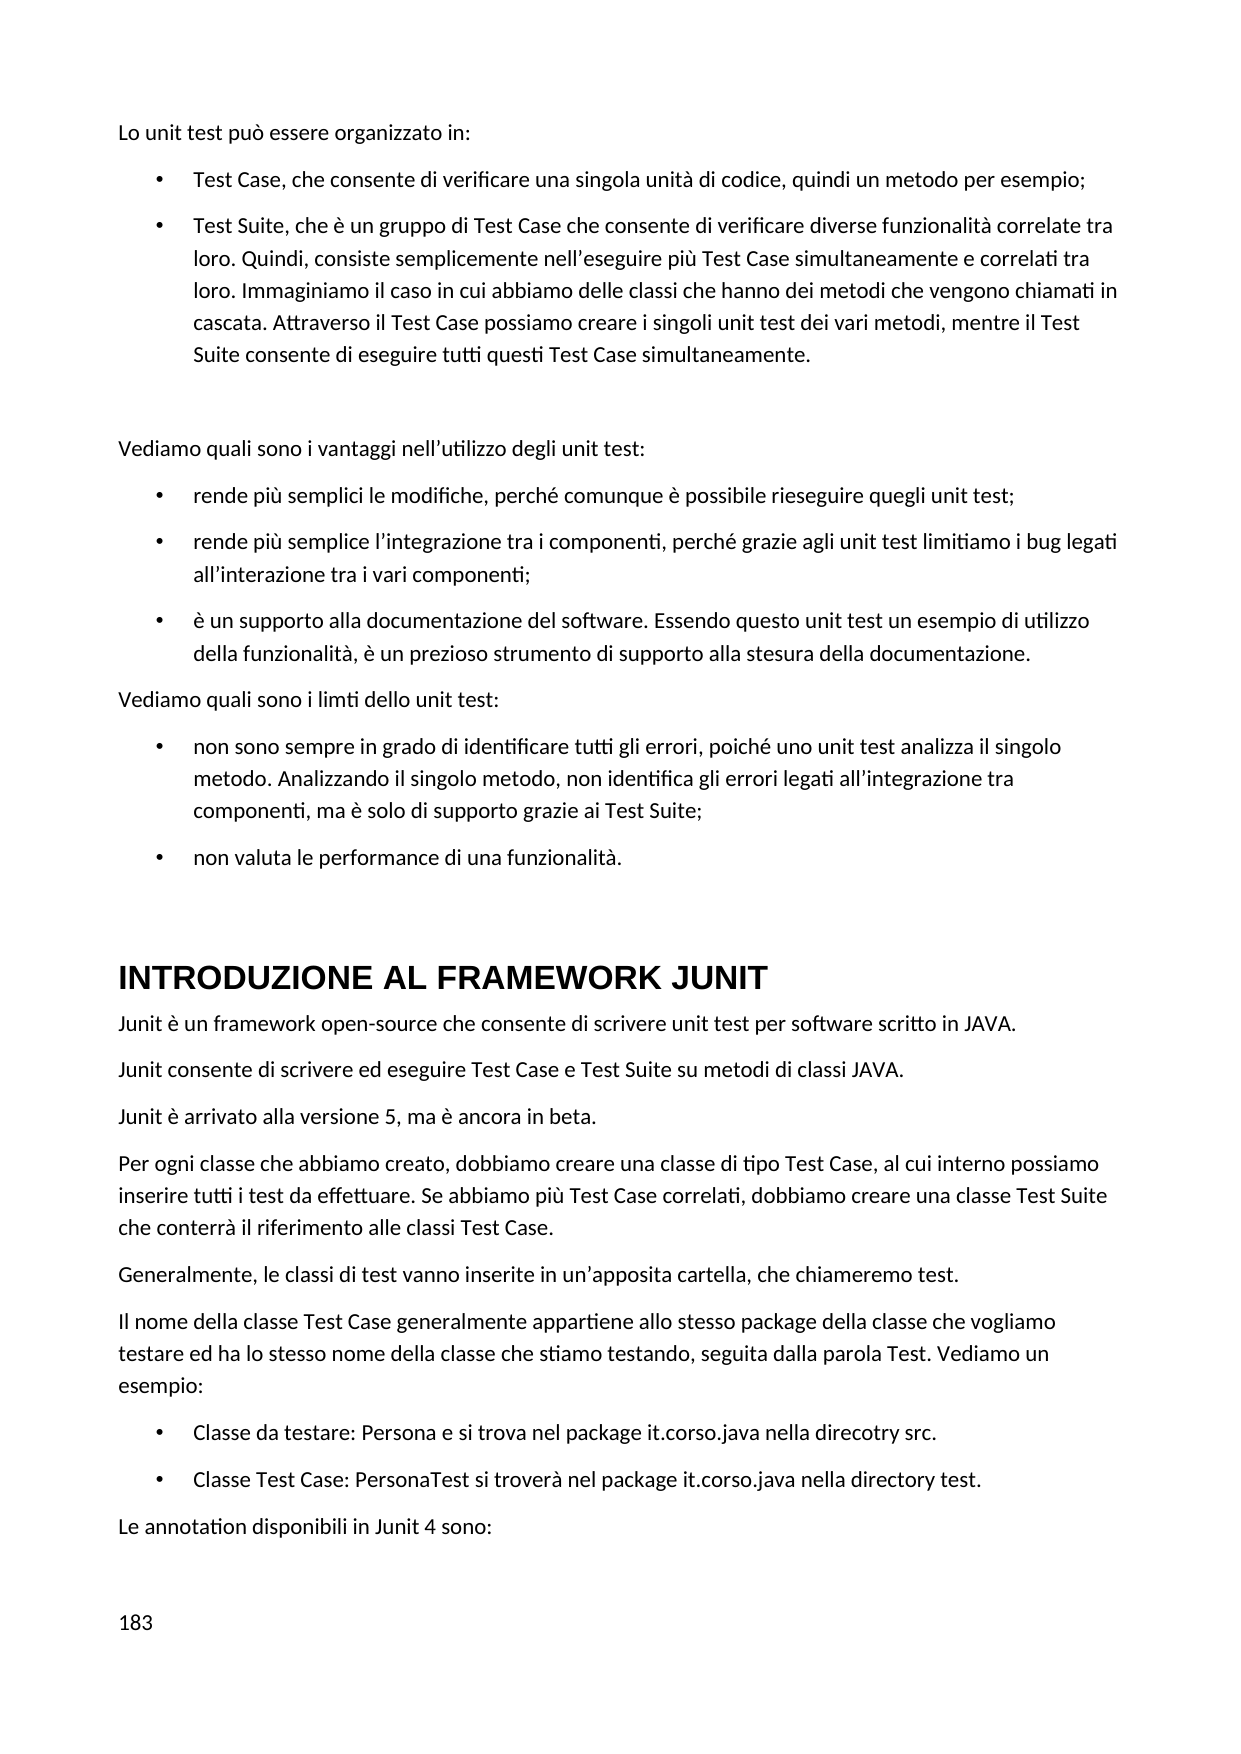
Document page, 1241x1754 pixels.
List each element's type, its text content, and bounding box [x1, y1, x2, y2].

list Test Case, che consente di verificare una singola unità di codice, quindi un metodo per esempio; [156, 165, 1122, 193]
text Lo unit test può essere organizzato in: [118, 118, 1122, 146]
list rende più semplice l’integrazione tra i componenti, perché grazie agli unit test limitiamo i bug legati all’interazione tra i vari componenti; [156, 527, 1122, 588]
list è un supporto alla documentazione del software. Essendo questo unit test un esempio di utilizzo della funzionalità, è un prezioso strumento di supporto alla stesura della documentazione. [156, 606, 1122, 667]
text Il nome della classe Test Case generalmente appartiene allo stesso package della classe che vogliamo testare ed ha lo stesso nome della classe che stiamo testando, seguita dalla parola Test. Vediamo un esempio: [118, 1307, 1122, 1399]
list Classe da testare: Persona e si trova nel package it.corso.java nella direcotry src. [156, 1418, 1122, 1446]
subtitle INTRODUZIONE AL FRAMEWORK JUNIT [118, 958, 1122, 996]
text Le annotation disponibili in Junit 4 sono: [118, 1512, 1122, 1540]
list rende più semplici le modifiche, perché comunque è possibile rieseguire quegli unit test; [156, 481, 1122, 509]
text Vediamo quali sono i limti dello unit test: [118, 685, 1122, 713]
list Test Suite, che è un gruppo di Test Case che consente di verificare diverse funzionalità correlate tra loro. Quindi, consiste semplicemente nell’eseguire più Test Case simultaneamente e correlati tra loro. Immaginiamo il caso in cui abbiamo delle classi che hanno dei metodi che vengono chiamati in cascata. Attraverso il Test Case possiamo creare i singoli unit test dei vari metodi, mentre il Test Suite consente di eseguire tutti questi Test Case simultaneamente. [156, 212, 1122, 368]
list non sono sempre in grado di identificare tutti gli errori, poiché uno unit test analizza il singolo metodo. Analizzando il singolo metodo, non identifica gli errori legati all’integrazione tra componenti, ma è solo di supporto grazie ai Test Suite; [156, 732, 1122, 824]
text Generalmente, le classi di test vanno inserite in un’apposita cartella, che chiameremo test. [118, 1260, 1122, 1288]
text Junit consente di scrivere ed eseguire Test Case e Test Suite su metodi di classi JAVA. [118, 1056, 1122, 1084]
text Junit è arrivato alla versione 5, ma è ancora in beta. [118, 1102, 1122, 1130]
list Classe Test Case: PersonaTest si troverà nel package it.corso.java nella directory test. [156, 1465, 1122, 1493]
text Junit è un framework open-source che consente di scrivere unit test per software scritto in JAVA. [118, 1009, 1122, 1037]
text Vediamo quali sono i vantaggi nell’utilizzo degli unit test: [118, 434, 1122, 462]
list non valuta le performance di una funzionalità. [156, 843, 1122, 871]
text Per ogni classe che abbiamo creato, dobbiamo creare una classe di tipo Test Case, al cui interno possiamo inserire tutti i test da effettuare. Se abbiamo più Test Case correlati, dobbiamo creare una classe Test Suite che conterrà il riferimento alle classi Test Case. [118, 1149, 1122, 1242]
